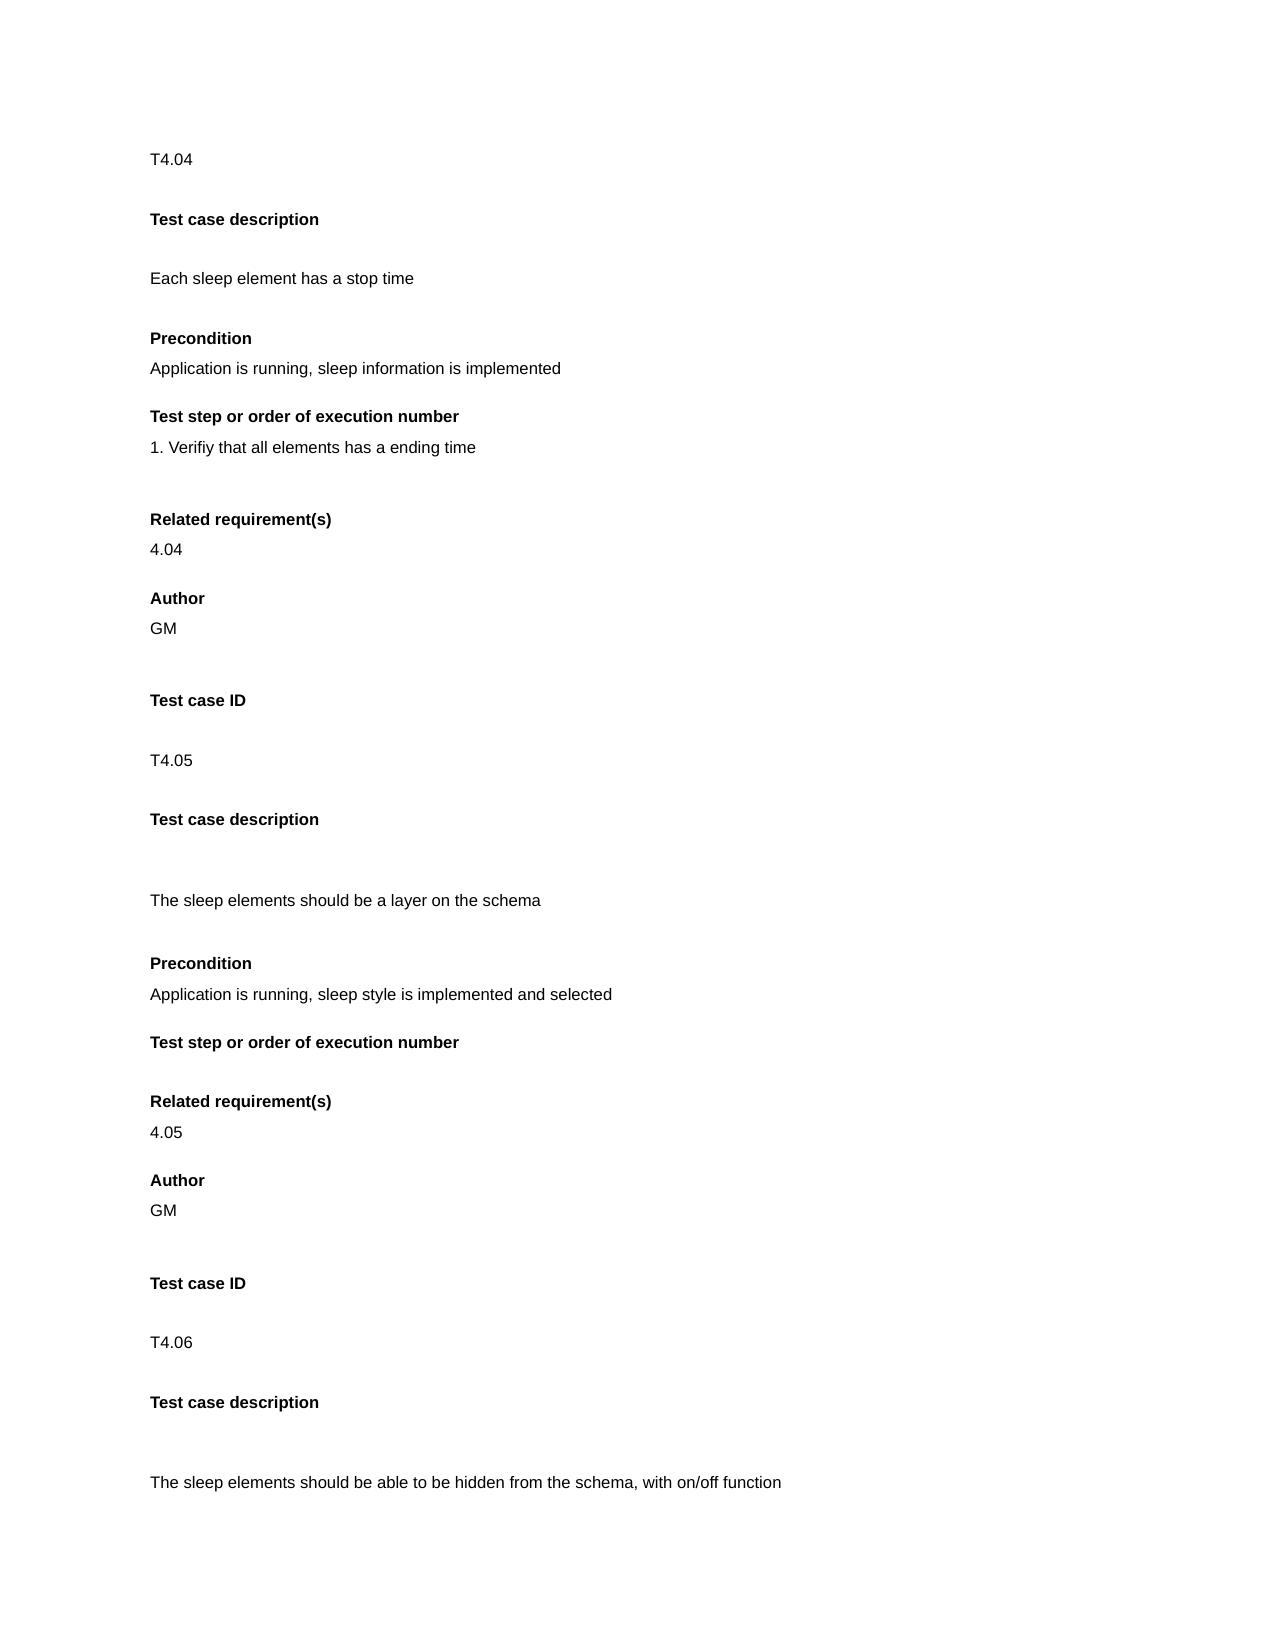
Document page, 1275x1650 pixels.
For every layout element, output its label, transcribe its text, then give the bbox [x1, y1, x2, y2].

subtitle The sleep elements should be able to be hidden from the schema, with on/off function [150, 1473, 1125, 1492]
text GM [150, 619, 1125, 662]
subtitle Test case ID [150, 691, 1125, 710]
text GM [150, 1201, 1125, 1244]
subtitle Related requirement(s) [150, 510, 1125, 529]
subtitle Each sleep element has a stop time [150, 269, 1125, 288]
subtitle Author [150, 588, 1125, 608]
subtitle Test case description [150, 810, 1125, 829]
subtitle Related requirement(s) [150, 1092, 1125, 1111]
subtitle Author [150, 1171, 1125, 1190]
text Application is running, sleep style is implemented and selected [150, 984, 1125, 1003]
subtitle Test case ID [150, 1273, 1125, 1293]
subtitle Precondition [150, 328, 1125, 348]
text 4.04 [150, 540, 1125, 559]
subtitle The sleep elements should be a layer on the schema [150, 890, 1125, 909]
subtitle Test case description [150, 1392, 1125, 1412]
text Application is running, sleep information is implemented [150, 359, 1125, 378]
text 1. Verifiy that all elements has a ending time [150, 437, 1125, 481]
subtitle T4.04 [150, 150, 1125, 169]
subtitle Test step or order of execution number [150, 407, 1125, 426]
text 4.05 [150, 1122, 1125, 1142]
subtitle T4.05 [150, 751, 1125, 770]
subtitle Test step or order of execution number [150, 1033, 1125, 1052]
subtitle Test case description [150, 209, 1125, 229]
subtitle T4.06 [150, 1333, 1125, 1352]
subtitle Precondition [150, 954, 1125, 973]
